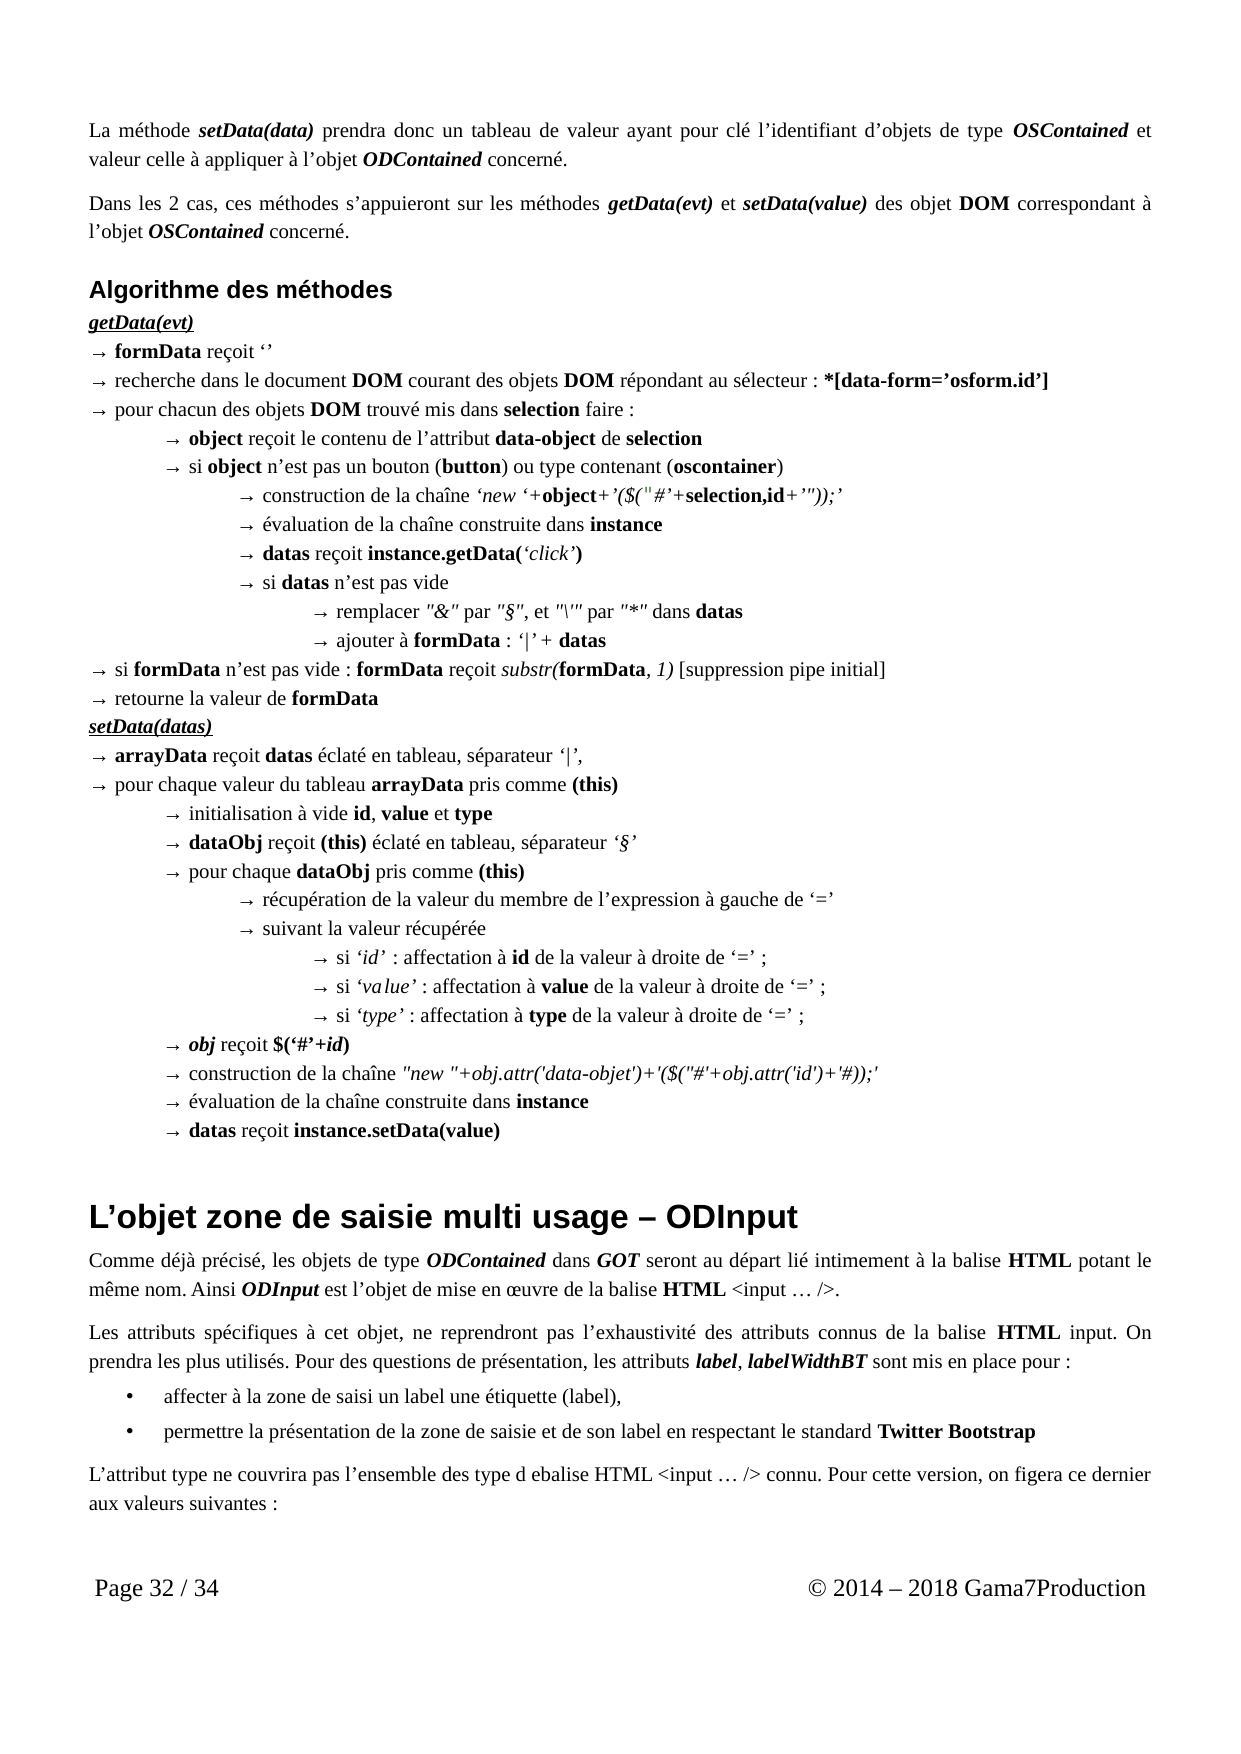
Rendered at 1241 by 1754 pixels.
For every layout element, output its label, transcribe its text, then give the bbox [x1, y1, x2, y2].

text → si ‘id’ : affectation à id de la valeur à droite de ‘=’ ; [88, 945, 1152, 969]
text Les attributs spécifiques à cet objet, ne reprendront pas l’exhaustivité des attributs connus de la balise HTML input. On prendra les plus utilisés. Pour des questions de présentation, les attributs label, labelWidthBT sont mis en place pour : [88, 1320, 1152, 1373]
text → obj reçoit $(‘#’+id) [88, 1032, 1152, 1056]
text → ajouter à formData : ‘|’ + datas [88, 628, 1152, 652]
list permettre la présentation de la zone de saisie et de son label en respectant le standard Twitter Bootstrap [126, 1419, 1152, 1443]
text → pour chaque dataObj pris comme (this) [88, 858, 1152, 883]
text → datas reçoit instance.setData(value) [88, 1118, 1152, 1142]
text → object reçoit le contenu de l’attribut data-object de selection [88, 425, 1152, 449]
subtitle Algorithme des méthodes [88, 275, 1152, 304]
text → arrayData reçoit datas éclaté en tableau, séparateur ‘|’, [88, 743, 1152, 767]
text → recherche dans le document DOM courant des objets DOM répondant au sélecteur : *[data-form=’osform.id’] [88, 368, 1152, 392]
text → si formData n’est pas vide : formData reçoit substr(formData, 1) [suppression pipe initial] [88, 657, 1152, 681]
text → si ‘va lue’ : affectation à value de la valeur à droite de ‘=’ ; [88, 974, 1152, 998]
text → formData reçoit ‘’ [88, 339, 1152, 363]
text → initialisation à vide id, value et type [88, 801, 1152, 825]
text → construction de la chaîne "new "+obj.attr('data-objet')+'($("#'+obj.attr('id')+'#));' [88, 1061, 1152, 1084]
text → pour chaque valeur du tableau arrayData pris comme (this) [88, 772, 1152, 796]
text → construction de la chaîne ‘new ‘+object+’($("#’+selection,id+’"));’ [88, 483, 1152, 507]
subtitle L’objet zone de saisie multi usage – ODInput [88, 1197, 1152, 1235]
text → évaluation de la chaîne construite dans instance [88, 512, 1152, 536]
text → si datas n’est pas vide [88, 570, 1152, 594]
text → si ‘type’ : affectation à type de la valeur à droite de ‘=’ ; [88, 1003, 1152, 1027]
text → retourne la valeur de formData [88, 685, 1152, 709]
text getData(evt) [88, 310, 1152, 334]
text → suivant la valeur récupérée [88, 916, 1152, 940]
text → datas reçoit instance.getData(‘click’) [88, 541, 1152, 565]
text Comme déjà précisé, les objets de type ODContained dans GOT seront au départ lié intimement à la balise HTML potant le même nom. Ainsi ODInput est l’objet de mise en œuvre de la balise HTML <input … />. [88, 1248, 1152, 1301]
text Dans les 2 cas, ces méthodes s’appuieront sur les méthodes getData(evt) et setData(value) des objet DOM correspondant à l’objet OSContained concerné. [88, 190, 1152, 243]
text → pour chacun des objets DOM trouvé mis dans selection faire : [88, 397, 1152, 421]
text → dataObj reçoit (this) éclaté en tableau, séparateur ‘§’ [88, 830, 1152, 854]
text L’attribut type ne couvrira pas l’ensemble des type d ebalise HTML <input … /> connu. Pour cette version, on figera ce dernier aux valeurs suivantes : [88, 1462, 1152, 1515]
text → évaluation de la chaîne construite dans instance [88, 1089, 1152, 1113]
text setData(datas) [88, 714, 1152, 738]
text → remplacer "&" par "§", et "\'" par "*" dans datas [88, 599, 1152, 623]
list affecter à la zone de saisi un label une étiquette (label), [126, 1384, 1152, 1408]
text → récupération de la valeur du membre de l’expression à gauche de ‘=’ [88, 887, 1152, 911]
text La méthode setData(data) prendra donc un tableau de valeur ayant pour clé l’identifiant d’objets de type OSContained et valeur celle à appliquer à l’objet ODContained concerné. [88, 118, 1152, 171]
text → si object n’est pas un bouton (button) ou type contenant (oscontainer) [88, 454, 1152, 478]
